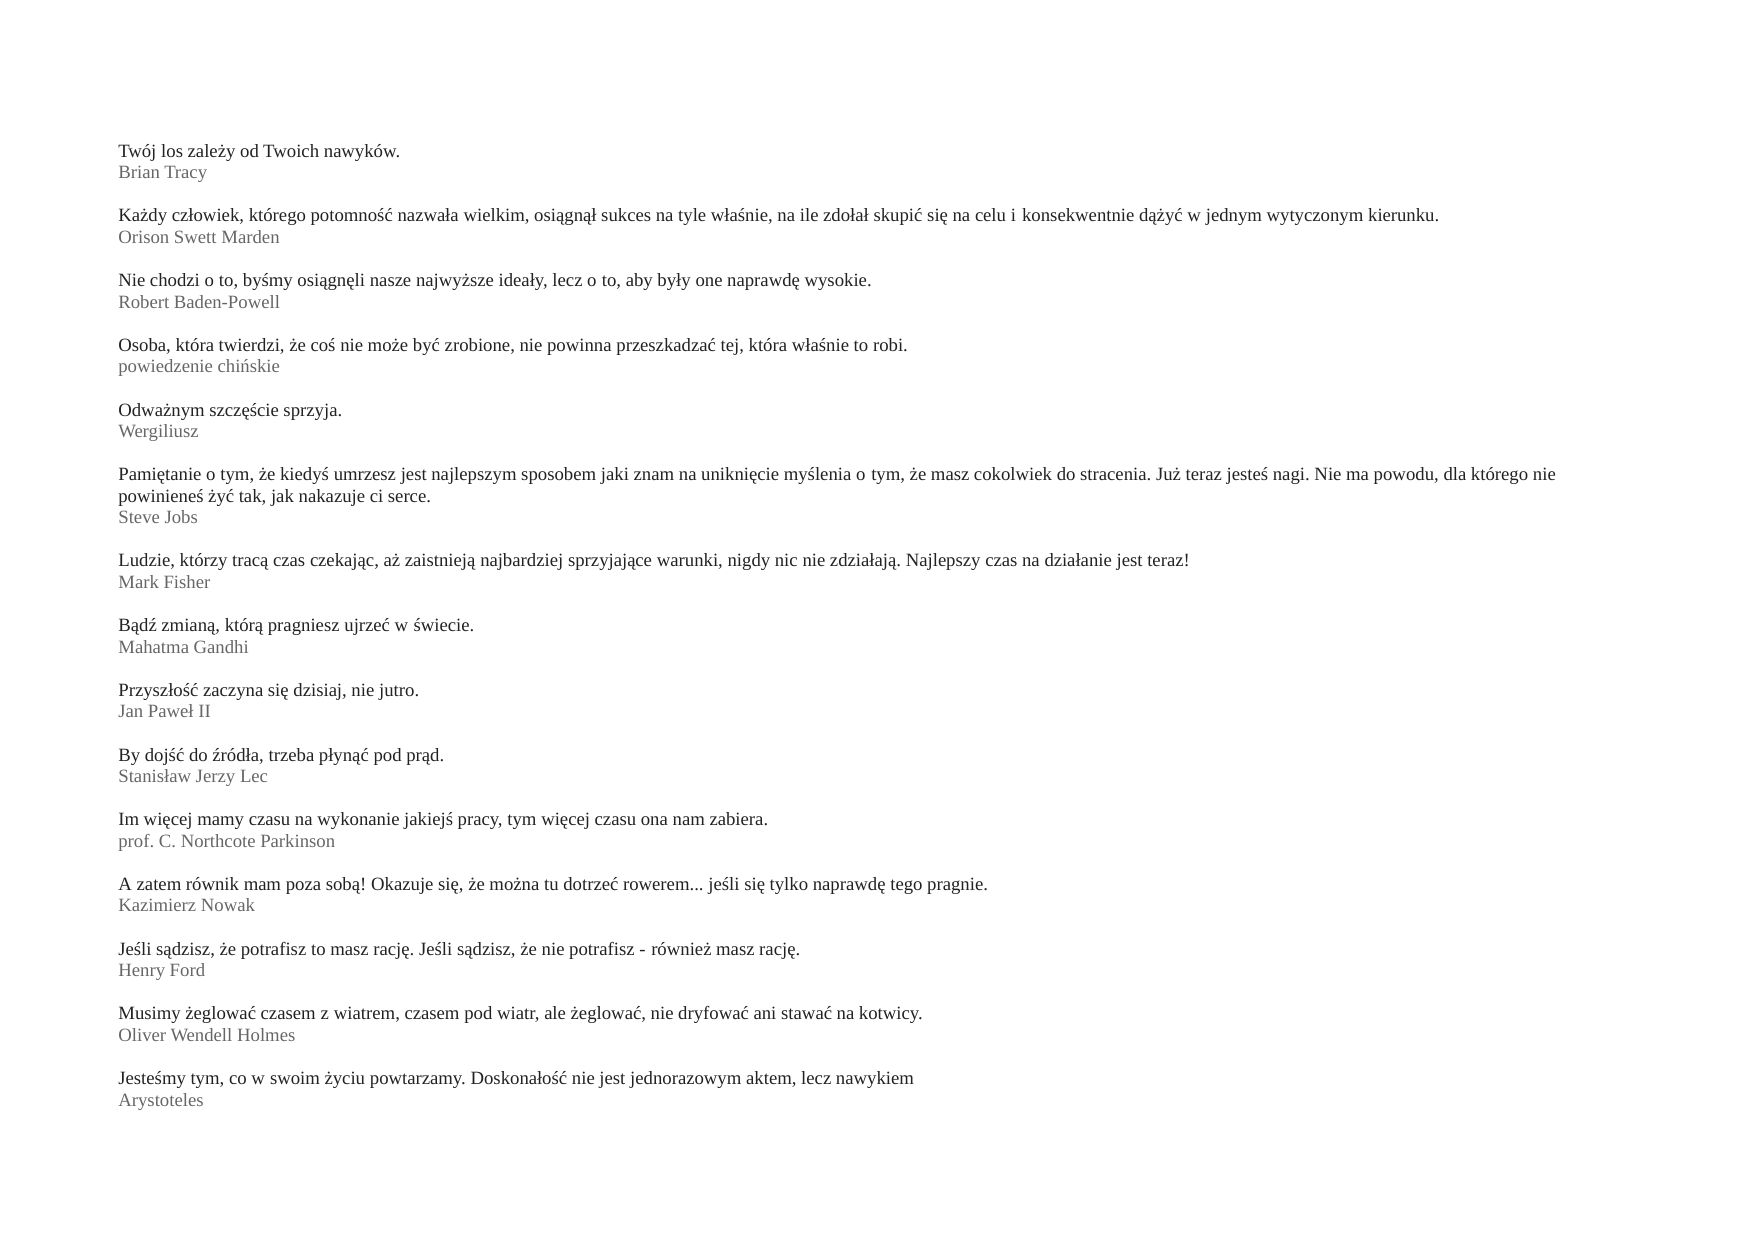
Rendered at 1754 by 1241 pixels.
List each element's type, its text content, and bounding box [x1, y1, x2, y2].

text powiedzenie chińskie [118, 355, 1636, 377]
text Brian Tracy [118, 161, 1636, 183]
text A zatem równik mam poza sobą! Okazuje się, że można tu dotrzeć rowerem... jeśli się tylko naprawdę tego pragnie. [118, 873, 1636, 894]
text prof. C. Northcote Parkinson [118, 830, 1636, 851]
text Mahatma Gandhi [118, 636, 1636, 657]
text Ludzie, którzy tracą czas czekając, aż zaistnieją najbardziej sprzyjające warunki, nigdy nic nie zdziałają. Najlepszy czas na działanie jest teraz! [118, 549, 1636, 571]
text Oliver Wendell Holmes [118, 1024, 1636, 1045]
text Jan Paweł II [118, 700, 1636, 722]
text Musimy żeglować czasem z wiatrem, czasem pod wiatr, ale żeglować, nie dryfować ani stawać na kotwicy. [118, 1002, 1636, 1024]
text Jesteśmy tym, co w swoim życiu powtarzamy. Doskonałość nie jest jednorazowym aktem, lecz nawykiem [118, 1067, 1636, 1088]
text Pamiętanie o tym, że kiedyś umrzesz jest najlepszym sposobem jaki znam na uniknięcie myślenia o tym, że masz cokolwiek do stracenia. Już teraz jesteś nagi. Nie ma powodu, dla którego nie powinieneś żyć tak, jak nakazuje ci serce. [118, 463, 1636, 506]
text Arystoteles [118, 1088, 1636, 1110]
text Steve Jobs [118, 506, 1636, 528]
text By dojść do źródła, trzeba płynąć pod prąd. [118, 743, 1636, 765]
text Twój los zależy od Twoich nawyków. [118, 140, 1636, 161]
text Każdy człowiek, którego potomność nazwała wielkim, osiągnął sukces na tyle właśnie, na ile zdołał skupić się na celu i konsekwentnie dążyć w jednym wytyczonym kierunku. [118, 204, 1636, 226]
text Robert Baden-Powell [118, 291, 1636, 312]
text Henry Ford [118, 959, 1636, 981]
text Jeśli sądzisz, że potrafisz to masz rację. Jeśli sądzisz, że nie potrafisz - również masz rację. [118, 937, 1636, 959]
text Bądź zmianą, którą pragniesz ujrzeć w świecie. [118, 614, 1636, 636]
text Stanisław Jerzy Lec [118, 765, 1636, 787]
text Kazimierz Nowak [118, 894, 1636, 916]
text Przyszłość zaczyna się dzisiaj, nie jutro. [118, 679, 1636, 700]
text Orison Swett Marden [118, 226, 1636, 247]
text Osoba, która twierdzi, że coś nie może być zrobione, nie powinna przeszkadzać tej, która właśnie to robi. [118, 334, 1636, 355]
text Wergiliusz [118, 420, 1636, 442]
text Im więcej mamy czasu na wykonanie jakiejś pracy, tym więcej czasu ona nam zabiera. [118, 808, 1636, 830]
text Mark Fisher [118, 571, 1636, 592]
text Odważnym szczęście sprzyja. [118, 398, 1636, 420]
text Nie chodzi o to, byśmy osiągnęli nasze najwyższe ideały, lecz o to, aby były one naprawdę wysokie. [118, 269, 1636, 291]
